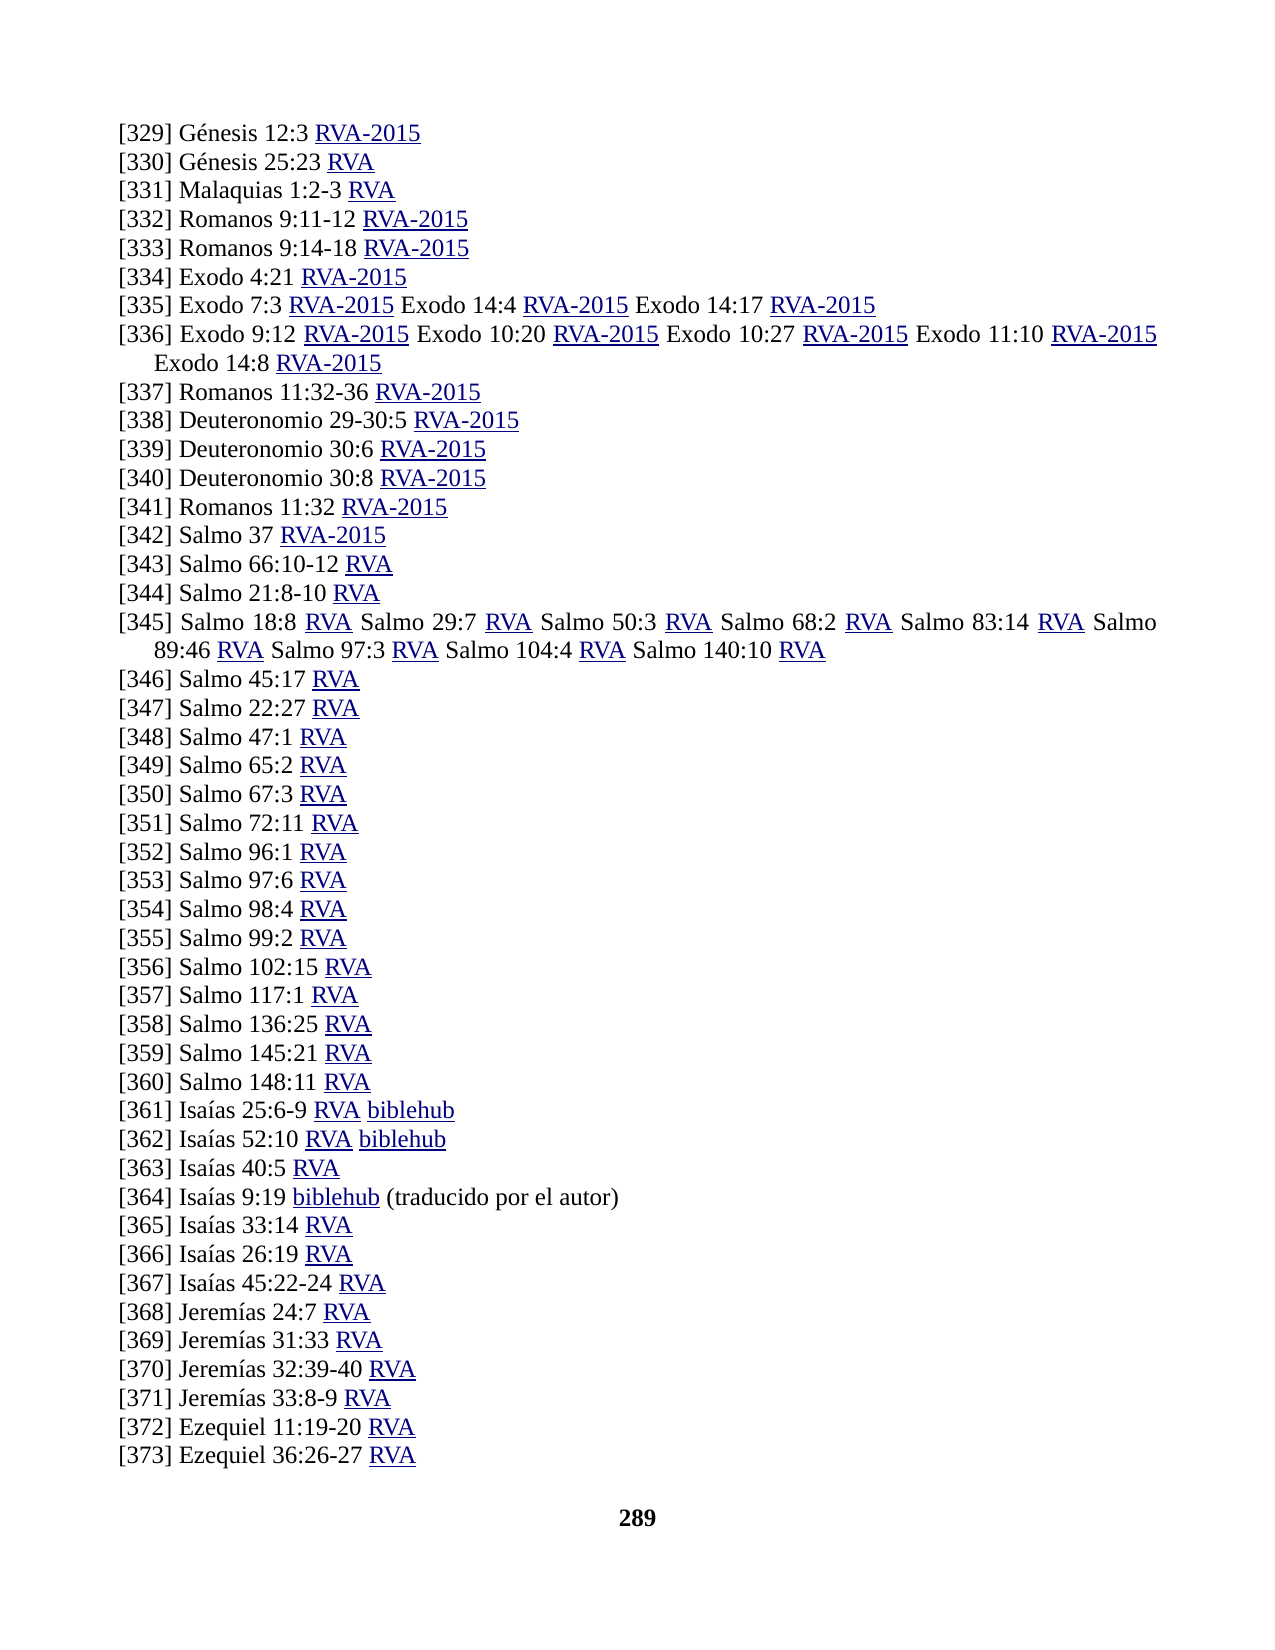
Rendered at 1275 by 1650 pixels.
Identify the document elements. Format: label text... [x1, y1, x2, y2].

text Exodo 9:12 RVA-2015 Exodo 10:20 RVA-2015 Exodo 10:27 RVA-2015 Exodo 11:10 RVA-2015 Exodo 14:8 RVA-2015 [118, 319, 1157, 377]
text Génesis 12:3 RVA-2015 [118, 118, 1157, 147]
text Isaías 25:6-9 RVA biblehub [118, 1096, 1157, 1124]
text Isaías 33:14 RVA [118, 1211, 1157, 1239]
text Deuteronomio 30:6 RVA-2015 [118, 434, 1157, 463]
text Isaías 45:22-24 RVA [118, 1268, 1157, 1297]
text Isaías 52:10 RVA biblehub [118, 1124, 1157, 1153]
text Salmo 65:2 RVA [118, 751, 1157, 779]
text Salmo 117:1 RVA [118, 981, 1157, 1009]
text Exodo 4:21 RVA-2015 [118, 262, 1157, 291]
text Ezequiel 11:19-20 RVA [118, 1412, 1157, 1441]
text Salmo 67:3 RVA [118, 779, 1157, 808]
text Salmo 45:17 RVA [118, 664, 1157, 693]
text Salmo 148:11 RVA [118, 1067, 1157, 1096]
text Romanos 9:11-12 RVA-2015 [118, 204, 1157, 233]
text Isaías 9:19 biblehub (traducido por el autor) [118, 1182, 1157, 1211]
text Salmo 97:6 RVA [118, 866, 1157, 894]
text Salmo 145:21 RVA [118, 1038, 1157, 1067]
text Salmo 98:4 RVA [118, 894, 1157, 923]
text Malaquias 1:2-3 RVA [118, 176, 1157, 204]
text Romanos 9:14-18 RVA-2015 [118, 233, 1157, 262]
text Romanos 11:32-36 RVA-2015 [118, 377, 1157, 406]
text Salmo 47:1 RVA [118, 722, 1157, 751]
text Salmo 21:8-10 RVA [118, 578, 1157, 607]
text Salmo 102:15 RVA [118, 952, 1157, 981]
text Salmo 96:1 RVA [118, 837, 1157, 866]
text Salmo 72:11 RVA [118, 808, 1157, 837]
text Salmo 37 RVA-2015 [118, 521, 1157, 549]
text Exodo 7:3 RVA-2015 Exodo 14:4 RVA-2015 Exodo 14:17 RVA-2015 [118, 291, 1157, 319]
text Deuteronomio 29-30:5 RVA-2015 [118, 406, 1157, 434]
text Deuteronomio 30:8 RVA-2015 [118, 463, 1157, 492]
text Jeremías 33:8-9 RVA [118, 1383, 1157, 1412]
text Salmo 136:25 RVA [118, 1009, 1157, 1038]
text Salmo 18:8 RVA Salmo 29:7 RVA Salmo 50:3 RVA Salmo 68:2 RVA Salmo 83:14 RVA Salmo 89:46 RVA Salmo 97:3 RVA Salmo 104:4 RVA Salmo 140:10 RVA [118, 607, 1157, 664]
text Salmo 99:2 RVA [118, 923, 1157, 952]
text Jeremías 24:7 RVA [118, 1297, 1157, 1326]
text Salmo 22:27 RVA [118, 693, 1157, 722]
text Jeremías 31:33 RVA [118, 1326, 1157, 1354]
text Salmo 66:10-12 RVA [118, 549, 1157, 578]
text Isaías 40:5 RVA [118, 1153, 1157, 1182]
text Isaías 26:19 RVA [118, 1239, 1157, 1268]
text Jeremías 32:39-40 RVA [118, 1354, 1157, 1383]
text Romanos 11:32 RVA-2015 [118, 492, 1157, 521]
text Ezequiel 36:26-27 RVA [118, 1441, 1157, 1469]
text Génesis 25:23 RVA [118, 147, 1157, 176]
